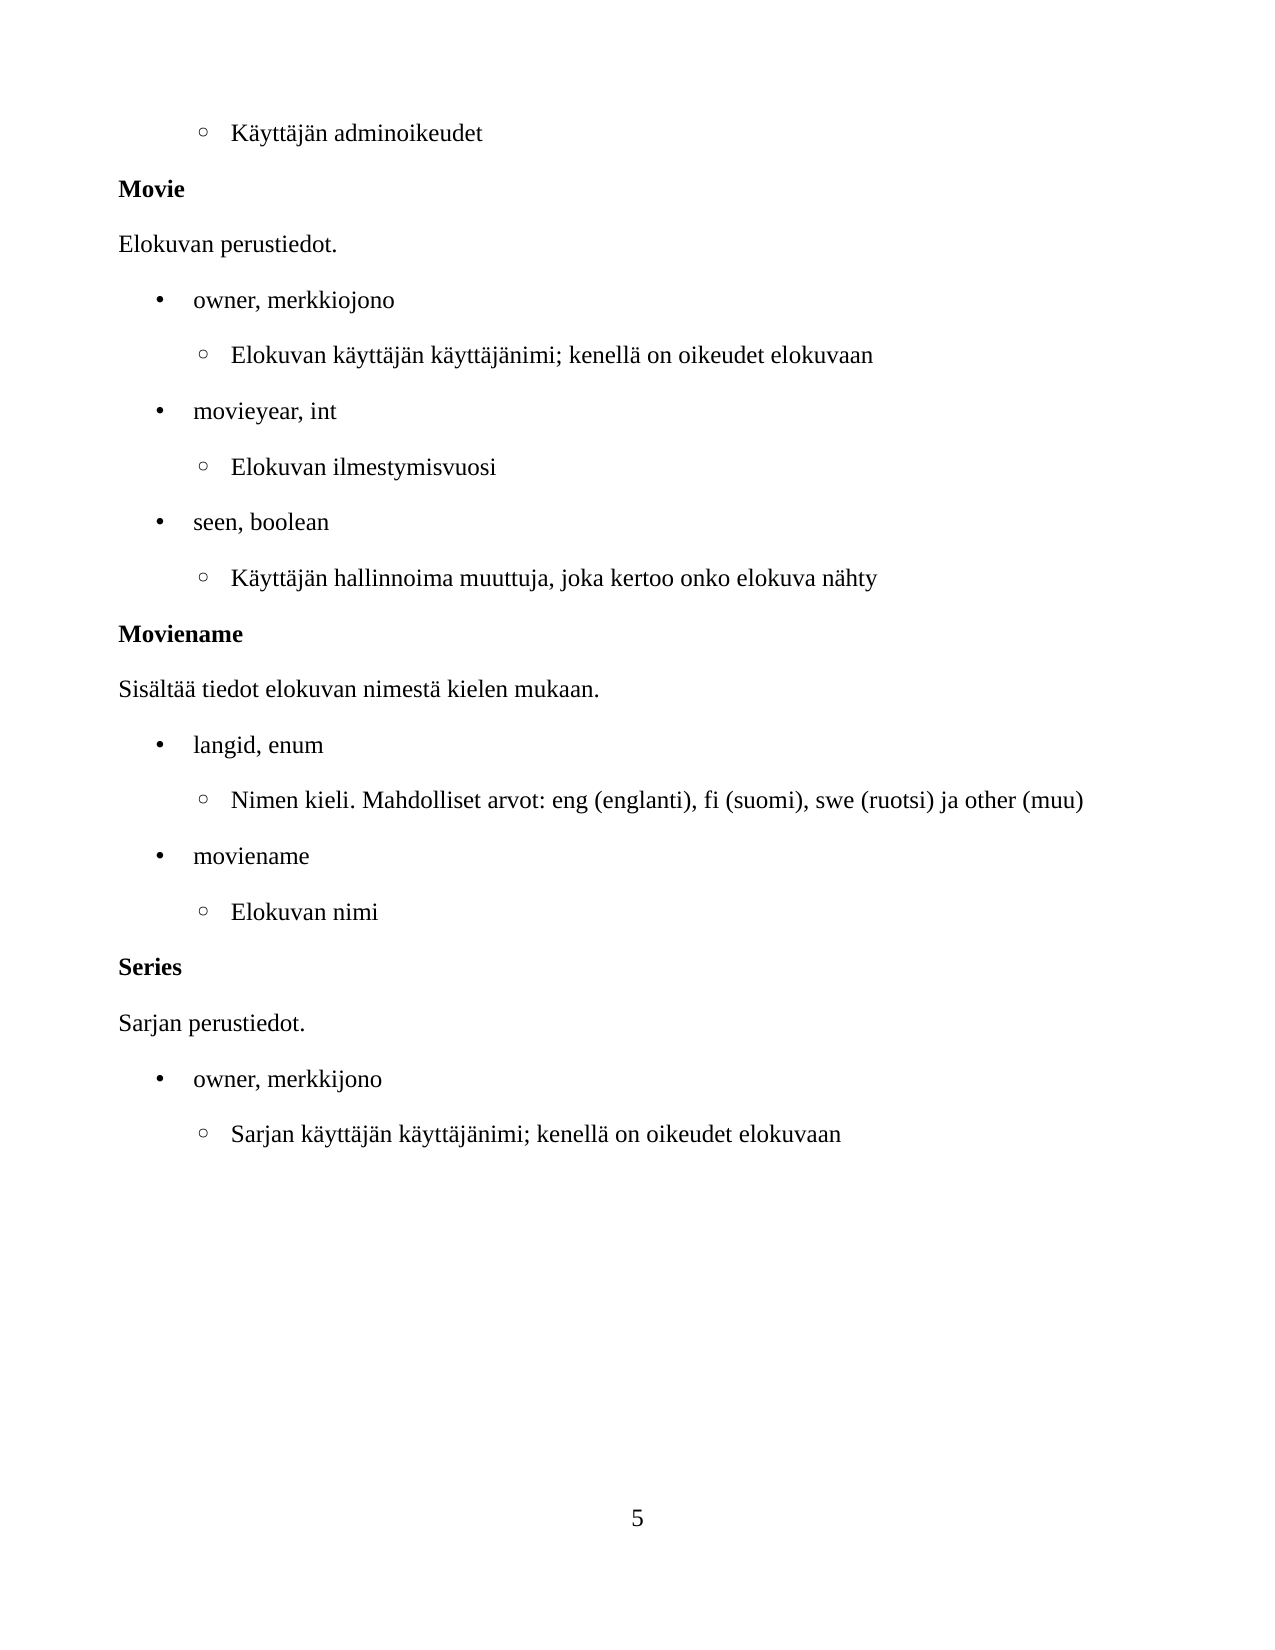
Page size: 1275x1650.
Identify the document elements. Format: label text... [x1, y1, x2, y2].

text Moviename [118, 619, 1157, 647]
list seen, boolean [156, 507, 1157, 536]
text Sisältää tiedot elokuvan nimestä kielen mukaan. [118, 674, 1157, 703]
list movieyear, int [156, 396, 1157, 425]
text Sarjan perustiedot. [118, 1008, 1157, 1037]
list langid, enum [156, 730, 1157, 759]
list Käyttäjän adminoikeudet [193, 118, 1157, 147]
list Elokuvan ilmestymisvuosi [193, 452, 1157, 481]
list Käyttäjän hallinnoima muuttuja, joka kertoo onko elokuva nähty [193, 563, 1157, 592]
list Elokuvan käyttäjän käyttäjänimi; kenellä on oikeudet elokuvaan [193, 341, 1157, 369]
list owner, merkkijono [156, 1064, 1157, 1092]
text Elokuvan perustiedot. [118, 229, 1157, 258]
list owner, merkkiojono [156, 285, 1157, 314]
list moviename [156, 841, 1157, 870]
list Elokuvan nimi [193, 897, 1157, 926]
text Movie [118, 174, 1157, 202]
text Series [118, 952, 1157, 981]
list Sarjan käyttäjän käyttäjänimi; kenellä on oikeudet elokuvaan [193, 1119, 1157, 1148]
list Nimen kieli. Mahdolliset arvot: eng (englanti), fi (suomi), swe (ruotsi) ja other (muu) [193, 786, 1157, 814]
